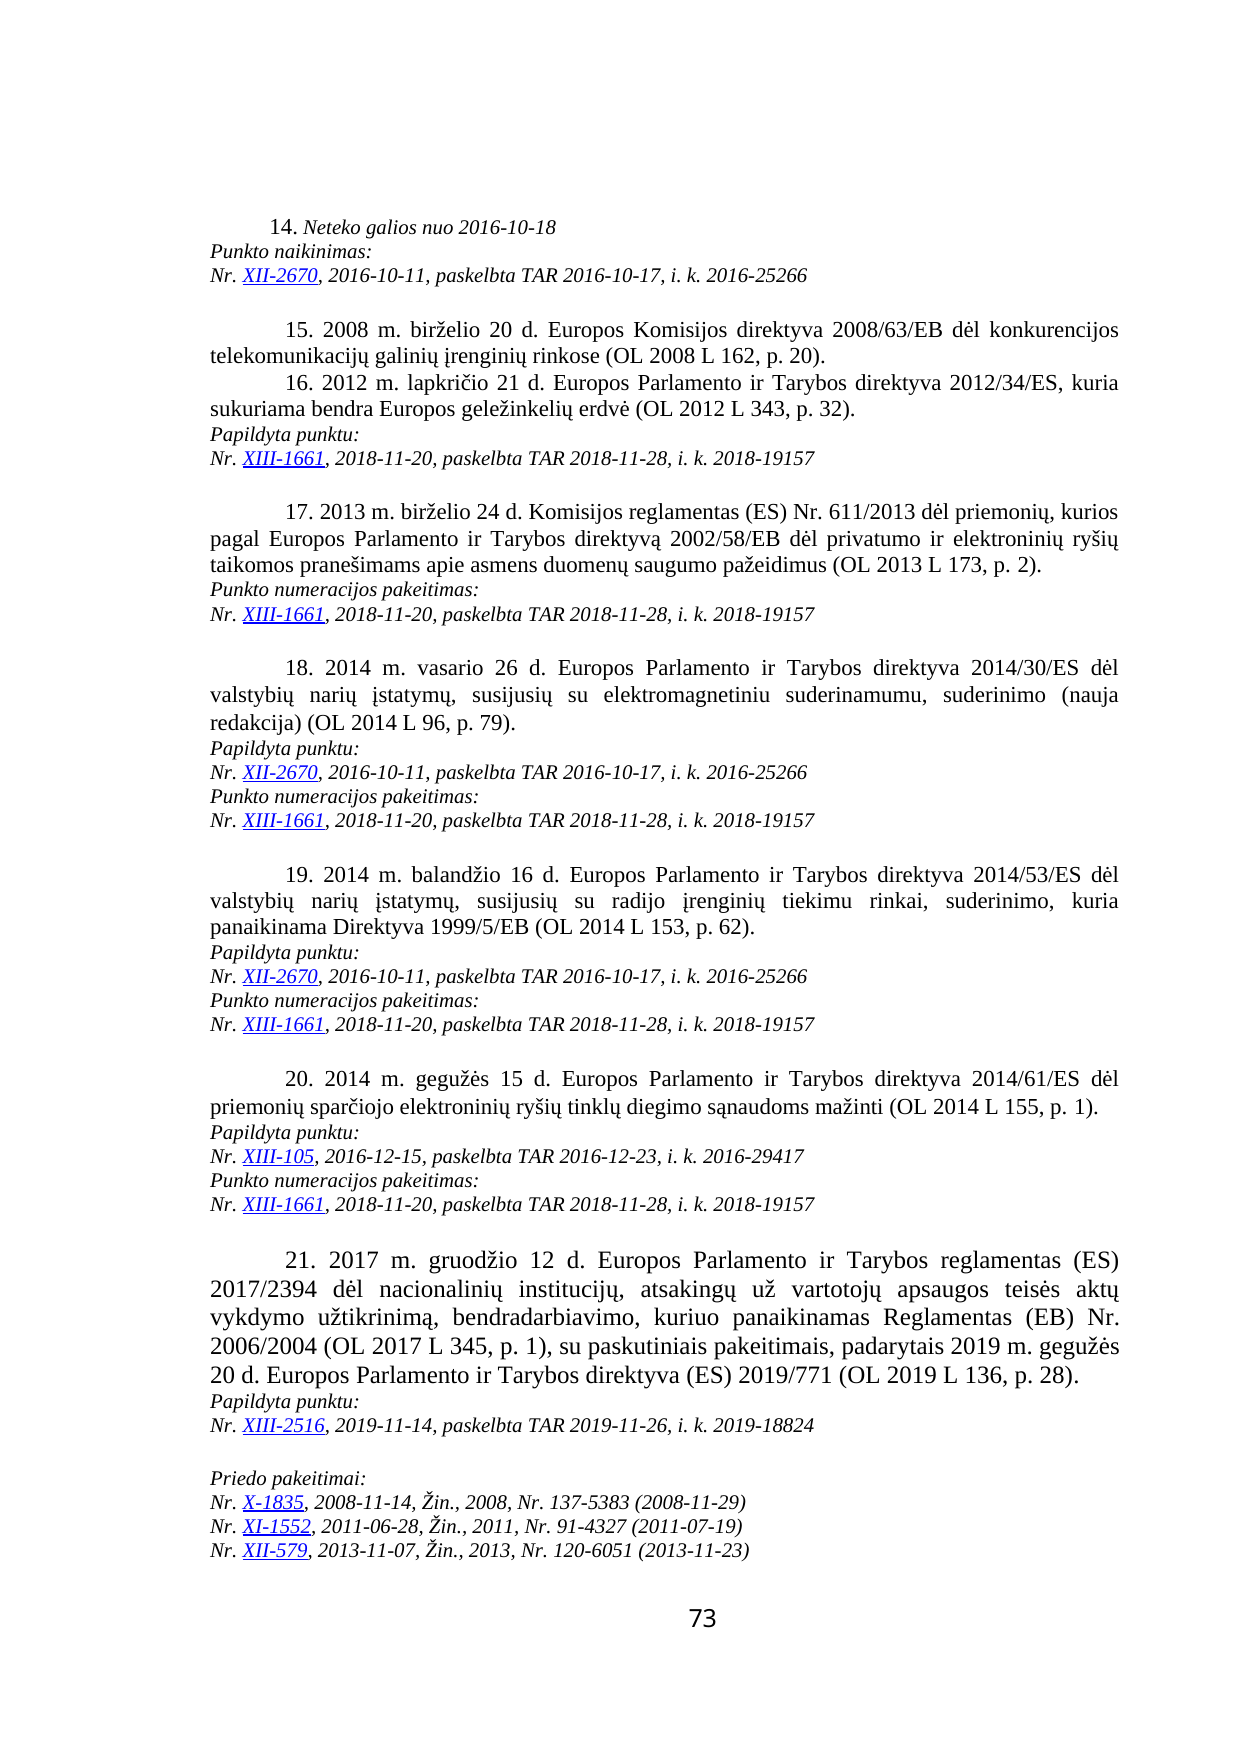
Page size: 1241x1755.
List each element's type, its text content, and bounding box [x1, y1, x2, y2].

text Papildyta punktu: [210, 1120, 1120, 1144]
text Punkto numeracijos pakeitimas: [210, 988, 1120, 1012]
text Priedo pakeitimai: [210, 1466, 1120, 1489]
text Nr. XIII-2516, 2019-11-14, paskelbta TAR 2019-11-26, i. k. 2019-18824 [210, 1413, 1120, 1437]
text Papildyta punktu: [210, 940, 1120, 964]
text 21. 2017 m. gruodžio 12 d. Europos Parlamento ir Tarybos reglamentas (ES) 2017/2394 dėl nacionalinių institucijų, atsakingų už vartotojų apsaugos teisės aktų vykdymo užtikrinimą, bendradarbiavimo, kuriuo panaikinamas Reglamentas (EB) Nr. 2006/2004 (OL 2017 L 345, p. 1), su paskutiniais pakeitimais, padarytais 2019 m. gegužės 20 d. Europos Parlamento ir Tarybos direktyva (ES) 2019/771 (OL 2019 L 136, p. 28). [210, 1245, 1120, 1389]
text Nr. XII-2670, 2016-10-11, paskelbta TAR 2016-10-17, i. k. 2016-25266 [210, 760, 1120, 784]
text Nr. XIII-1661, 2018-11-20, paskelbta TAR 2018-11-28, i. k. 2018-19157 [210, 808, 1120, 832]
text Punkto naikinimas: [210, 239, 1120, 263]
text 14. Neteko galios nuo 2016-10-18 [210, 213, 1120, 239]
text Nr. XII-579, 2013-11-07, Žin., 2013, Nr. 120-6051 (2013-11-23) [210, 1538, 1120, 1562]
text Nr. XIII-105, 2016-12-15, paskelbta TAR 2016-12-23, i. k. 2016-29417 [210, 1144, 1120, 1168]
text Nr. XIII-1661, 2018-11-20, paskelbta TAR 2018-11-28, i. k. 2018-19157 [210, 1012, 1120, 1036]
text Punkto numeracijos pakeitimas: [210, 1168, 1120, 1192]
text Punkto numeracijos pakeitimas: [210, 577, 1120, 601]
text Papildyta punktu: [210, 736, 1120, 760]
text Nr. XIII-1661, 2018-11-20, paskelbta TAR 2018-11-28, i. k. 2018-19157 [210, 601, 1120, 626]
text Papildyta punktu: [210, 421, 1120, 446]
text Nr. XI-1552, 2011-06-28, Žin., 2011, Nr. 91-4327 (2011-07-19) [210, 1514, 1120, 1538]
text 20. 2014 m. gegužės 15 d. Europos Parlamento ir Tarybos direktyva 2014/61/ES dėl priemonių sparčiojo elektroninių ryšių tinklų diegimo sąnaudoms mažinti (OL 2014 L 155, p. 1). [210, 1065, 1120, 1120]
text Punkto numeracijos pakeitimas: [210, 784, 1120, 808]
text Nr. XIII-1661, 2018-11-20, paskelbta TAR 2018-11-28, i. k. 2018-19157 [210, 1192, 1120, 1216]
text Papildyta punktu: [210, 1389, 1120, 1413]
text 19. 2014 m. balandžio 16 d. Europos Parlamento ir Tarybos direktyva 2014/53/ES dėl valstybių narių įstatymų, susijusių su radijo įrenginių tiekimu rinkai, suderinimo, kuria panaikinama Direktyva 1999/5/EB (OL 2014 L 153, p. 62). [210, 861, 1120, 940]
text Nr. XII-2670, 2016-10-11, paskelbta TAR 2016-10-17, i. k. 2016-25266 [210, 263, 1120, 287]
text Nr. XIII-1661, 2018-11-20, paskelbta TAR 2018-11-28, i. k. 2018-19157 [210, 446, 1120, 469]
text 18. 2014 m. vasario 26 d. Europos Parlamento ir Tarybos direktyva 2014/30/ES dėl valstybių narių įstatymų, susijusių su elektromagnetiniu suderinamumu, suderinimo (nauja redakcija) (OL 2014 L 96, p. 79). [210, 654, 1120, 736]
text Nr. XII-2670, 2016-10-11, paskelbta TAR 2016-10-17, i. k. 2016-25266 [210, 964, 1120, 988]
text 16. 2012 m. lapkričio 21 d. Europos Parlamento ir Tarybos direktyva 2012/34/ES, kuria sukuriama bendra Europos geležinkelių erdvė (OL 2012 L 343, p. 32). [210, 369, 1120, 421]
text 15. 2008 m. birželio 20 d. Europos Komisijos direktyva 2008/63/EB dėl konkurencijos telekomunikacijų galinių įrenginių rinkose (OL 2008 L 162, p. 20). [210, 316, 1120, 369]
text 17. 2013 m. birželio 24 d. Komisijos reglamentas (ES) Nr. 611/2013 dėl priemonių, kurios pagal Europos Parlamento ir Tarybos direktyvą 2002/58/EB dėl privatumo ir elektroninių ryšių taikomos pranešimams apie asmens duomenų saugumo pažeidimus (OL 2013 L 173, p. 2). [210, 498, 1120, 577]
text Nr. X-1835, 2008-11-14, Žin., 2008, Nr. 137-5383 (2008-11-29) [210, 1489, 1120, 1514]
